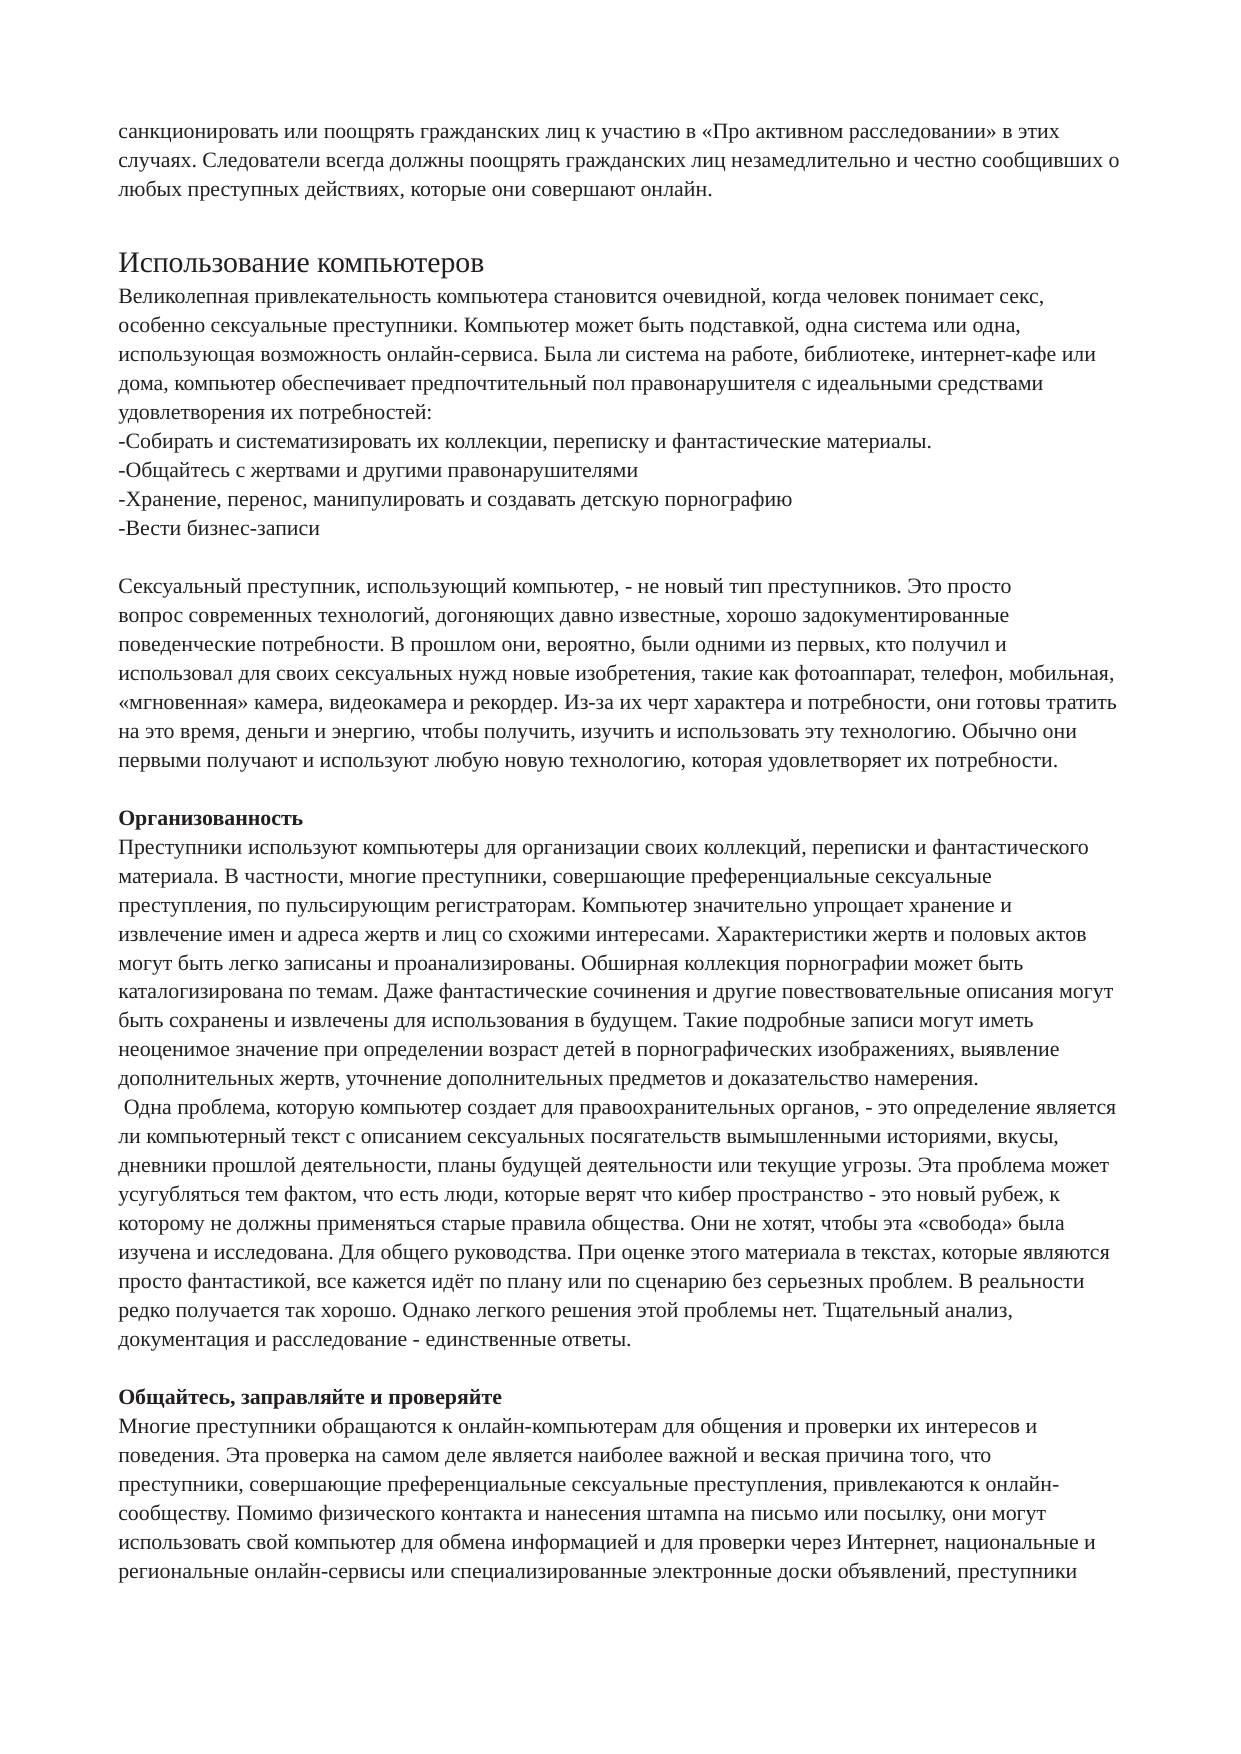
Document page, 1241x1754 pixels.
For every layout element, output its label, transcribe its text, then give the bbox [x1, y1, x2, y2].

text Преступники используют компьютеры для организации своих коллекций, переписки и фантастического материала. В частности, многие преступники, совершающие преференциальные сексуальные преступления, по пульсирующим регистраторам. Компьютер значительно упрощает хранение и извлечение имен и адреса жертв и лиц со схожими интересами. Характеристики жертв и половых актов могут быть легко записаны и проанализированы. Обширная коллекция порнографии может быть каталогизирована по темам. Даже фантастические сочинения и другие повествовательные описания могут быть сохранены и извлечены для использования в будущем. Такие подробные записи могут иметь неоценимое значение при определении возраст детей в порнографических изображениях, выявление дополнительных жертв, уточнение дополнительных предметов и доказательство намерения. [118, 834, 1122, 1091]
text Многие преступники обращаются к онлайн-компьютерам для общения и проверки их интересов и поведения. Эта проверка на самом деле является наиболее важной и веская причина того, что преступники, совершающие преференциальные сексуальные преступления, привлекаются к онлайн-сообществу. Помимо физического контакта и нанесения штампа на письмо или посылку, они могут использовать свой компьютер для обмена информацией и для проверки через Интернет, национальные и региональные онлайн-сервисы или специализированные электронные доски объявлений, преступники [118, 1413, 1122, 1583]
text Использование компьютеров [118, 244, 1122, 278]
text Организованность [118, 805, 1122, 830]
text поведенческие потребности. В прошлом они, вероятно, были одними из первых, кто получил и использовал для своих сексуальных нужд новые изобретения, такие как фотоаппарат, телефон, мобильная, «мгновенная» камера, видеокамера и рекордер. Из-за их черт характера и потребности, они готовы тратить на это время, деньги и энергию, чтобы получить, изучить и использовать эту технологию. Обычно они первыми получают и используют любую новую технологию, которая удовлетворяет их потребности. [118, 631, 1122, 772]
text санкционировать или поощрять гражданских лиц к участию в «Про активном расследовании» в этих случаях. Следователи всегда должны поощрять гражданских лиц незамедлительно и честно сообщивших о любых преступных действиях, которые они совершают онлайн. [118, 118, 1122, 201]
text -Вести бизнес-записи [118, 515, 1122, 540]
text -Хранение, перенос, манипулировать и создавать детскую порнографию [118, 486, 1122, 511]
text -Общайтесь с жертвами и другими правонарушителями [118, 457, 1122, 482]
text Общайтесь, заправляйте и проверяйте [118, 1384, 1122, 1409]
text -Собирать и систематизировать их коллекции, переписку и фантастические материалы. [118, 428, 1122, 453]
text Сексуальный преступник, использующий компьютер, - не новый тип преступников. Это просто [118, 573, 1122, 598]
text Одна проблема, которую компьютер создает для правоохранительных органов, - это определение является ли компьютерный текст с описанием сексуальных посягательств вымышленными историями, вкусы, дневники прошлой деятельности, планы будущей деятельности или текущие угрозы. Эта проблема может усугубляться тем фактом, что есть люди, которые верят что кибер пространство - это новый рубеж, к которому не должны применяться старые правила общества. Они не хотят, чтобы эта «свобода» была изучена и исследована. Для общего руководства. При оценке этого материала в текстах, которые являются просто фантастикой, все кажется идёт по плану или по сценарию без серьезных проблем. В реальности редко получается так хорошо. Однако легкого решения этой проблемы нет. Тщательный анализ, документация и расследование - единственные ответы. [118, 1094, 1122, 1351]
text вопрос современных технологий, догоняющих давно известные, хорошо задокументированные [118, 602, 1122, 627]
text Великолепная привлекательность компьютера становится очевидной, когда человек понимает секс, особенно сексуальные преступники. Компьютер может быть подставкой, одна система или одна, использующая возможность онлайн-сервиса. Была ли система на работе, библиотеке, интернет-кафе или дома, компьютер обеспечивает предпочтительный пол правонарушителя с идеальными средствами удовлетворения их потребностей: [118, 283, 1122, 424]
